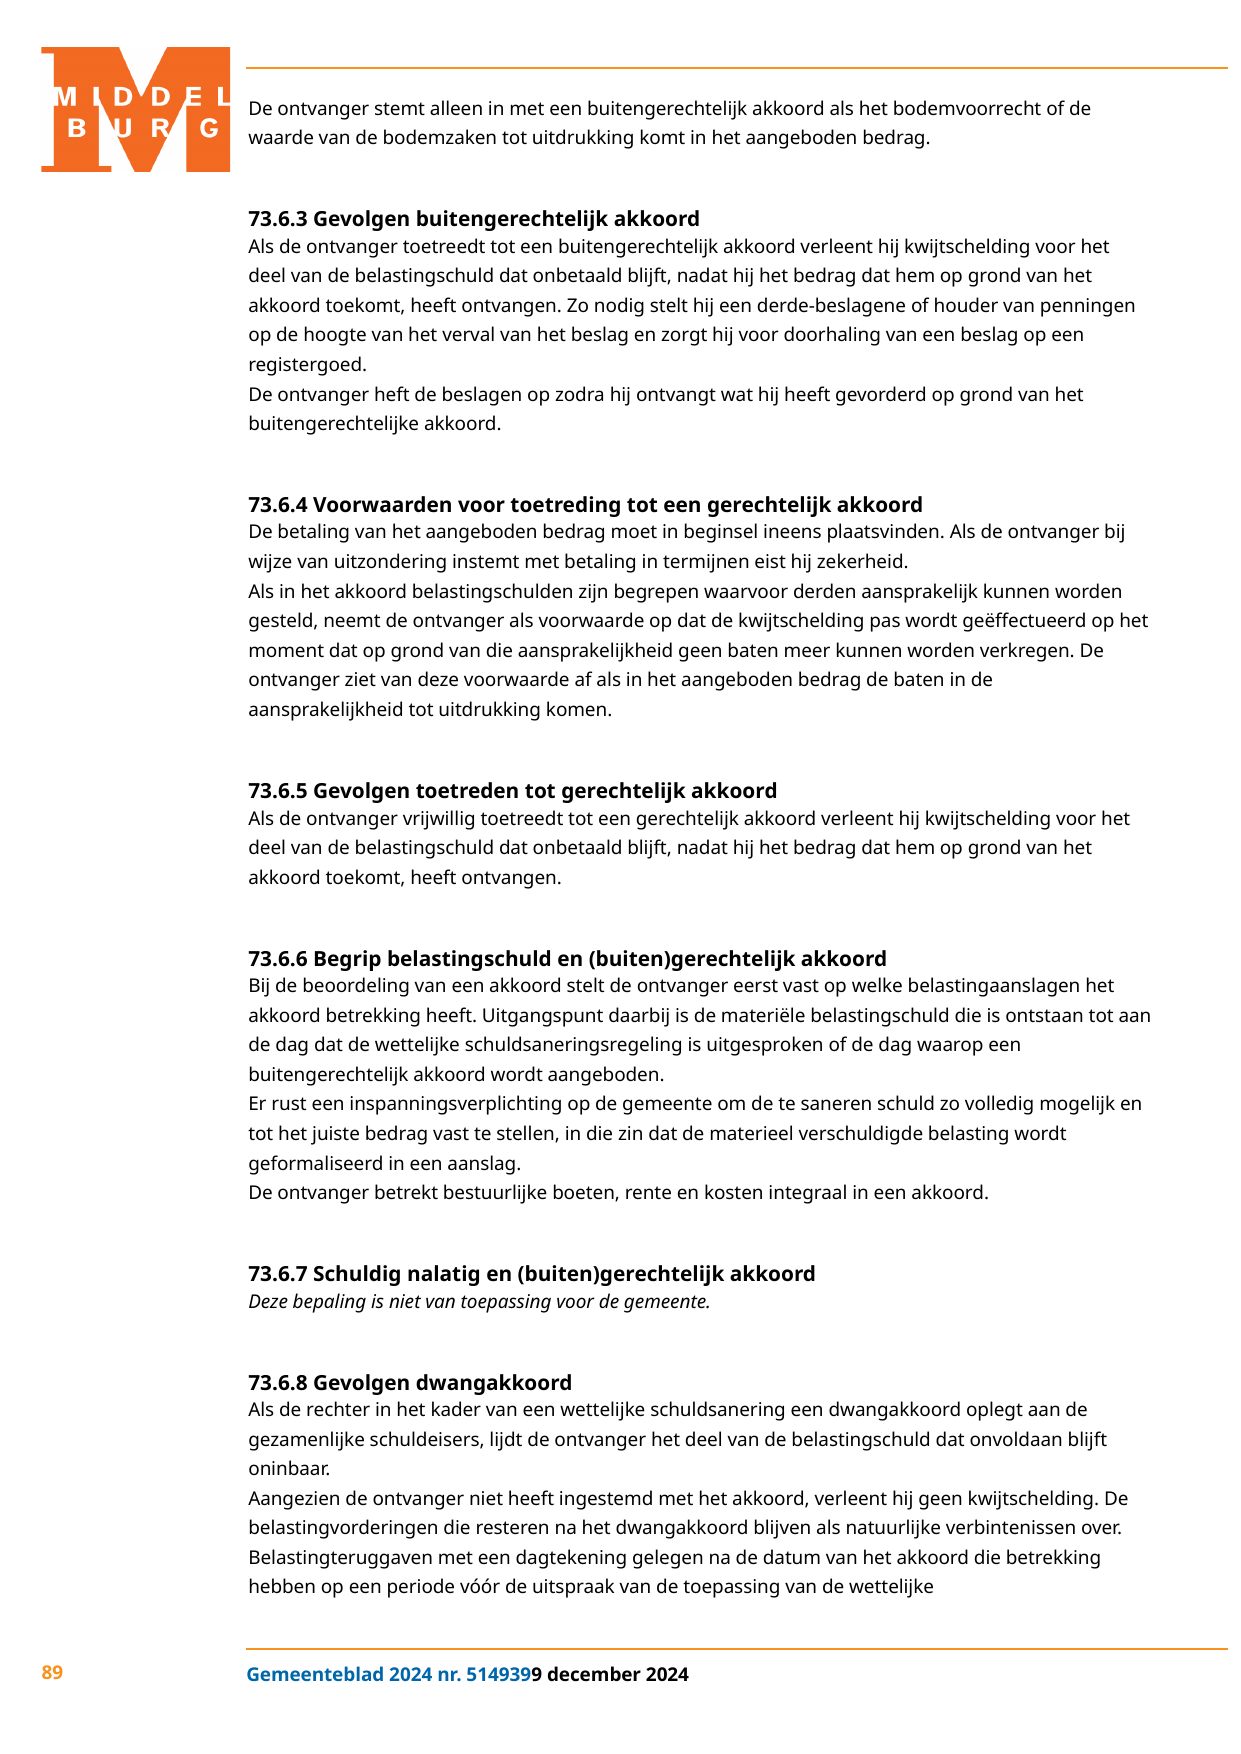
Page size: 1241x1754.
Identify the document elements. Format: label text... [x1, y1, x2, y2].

text De ontvanger heft de beslagen op zodra hij ontvangt wat hij heeft gevorderd op grond van het buitengerechtelijke akkoord. [248, 381, 1152, 436]
text Als de ontvanger vrijwillig toetreedt tot een gerechtelijk akkoord verleent hij kwijtschelding voor het deel van de belastingschuld dat onbetaald blijft, nadat hij het bedrag dat hem op grond van het akkoord toekomt, heeft ontvangen. [248, 805, 1152, 889]
text 73.6.6 Begrip belastingschuld en (buiten)gerechtelijk akkoord [248, 944, 1152, 972]
text 73.6.8 Gevolgen dwangakkoord [248, 1368, 1152, 1396]
text Als de ontvanger toetreedt tot een buitengerechtelijk akkoord verleent hij kwijtschelding voor het deel van de belastingschuld dat onbetaald blijft, nadat hij het bedrag dat hem op grond van het akkoord toekomt, heeft ontvangen. Zo nodig stelt hij een derde-beslagene of houder van penningen op de hoogte van het verval van het beslag en zorgt hij voor doorhaling van een beslag op een registergoed. [248, 233, 1152, 377]
text De betaling van het aangeboden bedrag moet in beginsel ineens plaatsvinden. Als de ontvanger bij wijze van uitzondering instemt met betaling in termijnen eist hij zekerheid. [248, 519, 1152, 574]
text Als in het akkoord belastingschulden zijn begrepen waarvoor derden aansprakelijk kunnen worden gesteld, neemt de ontvanger als voorwaarde op dat de kwijtschelding pas wordt geëffectueerd op het moment dat op grond van die aansprakelijkheid geen baten meer kunnen worden verkregen. De ontvanger ziet van deze voorwaarde af als in het aangeboden bedrag de baten in de aansprakelijkheid tot uitdrukking komen. [248, 578, 1152, 722]
picture [41, 47, 231, 172]
text Als de rechter in het kader van een wettelijke schuldsanering een dwangakkoord oplegt aan de gezamenlijke schuldeisers, lijdt de ontvanger het deel van de belastingschuld dat onvoldaan blijft oninbaar. [248, 1396, 1152, 1481]
text Deze bepaling is niet van toepassing voor de gemeente. [248, 1288, 1152, 1313]
text 73.6.4 Voorwaarden voor toetreding tot een gerechtelijk akkoord [248, 490, 1152, 519]
text De ontvanger stemt alleen in met een buitengerechtelijk akkoord als het bodemvoorrecht of de waarde van de bodemzaken tot uitdrukking komt in het aangeboden bedrag. [248, 95, 1152, 150]
text Bij de beoordeling van een akkoord stelt de ontvanger eerst vast op welke belastingaanslagen het akkoord betrekking heeft. Uitgangspunt daarbij is de materiële belastingschuld die is ontstaan tot aan de dag dat de wettelijke schuldsaneringsregeling is uitgesproken of de dag waarop een buitengerechtelijk akkoord wordt aangeboden. [248, 972, 1152, 1087]
text 73.6.3 Gevolgen buitengerechtelijk akkoord [248, 204, 1152, 233]
text Aangezien de ontvanger niet heeft ingestemd met het akkoord, verleent hij geen kwijtschelding. De belastingvorderingen die resteren na het dwangakkoord blijven als natuurlijke verbintenissen over. [248, 1485, 1152, 1540]
text Belastingteruggaven met een dagtekening gelegen na de datum van het akkoord die betrekking hebben op een periode vóór de uitspraak van de toepassing van de wettelijke [248, 1544, 1152, 1599]
text Er rust een inspanningsverplichting op de gemeente om de te saneren schuld zo volledig mogelijk en tot het juiste bedrag vast te stellen, in die zin dat de materieel verschuldigde belasting wordt geformaliseerd in een aanslag. [248, 1091, 1152, 1176]
text De ontvanger betrekt bestuurlijke boeten, rente en kosten integraal in een akkoord. [248, 1179, 1152, 1205]
text 73.6.7 Schuldig nalatig en (buiten)gerechtelijk akkoord [248, 1259, 1152, 1288]
text 73.6.5 Gevolgen toetreden tot gerechtelijk akkoord [248, 776, 1152, 805]
